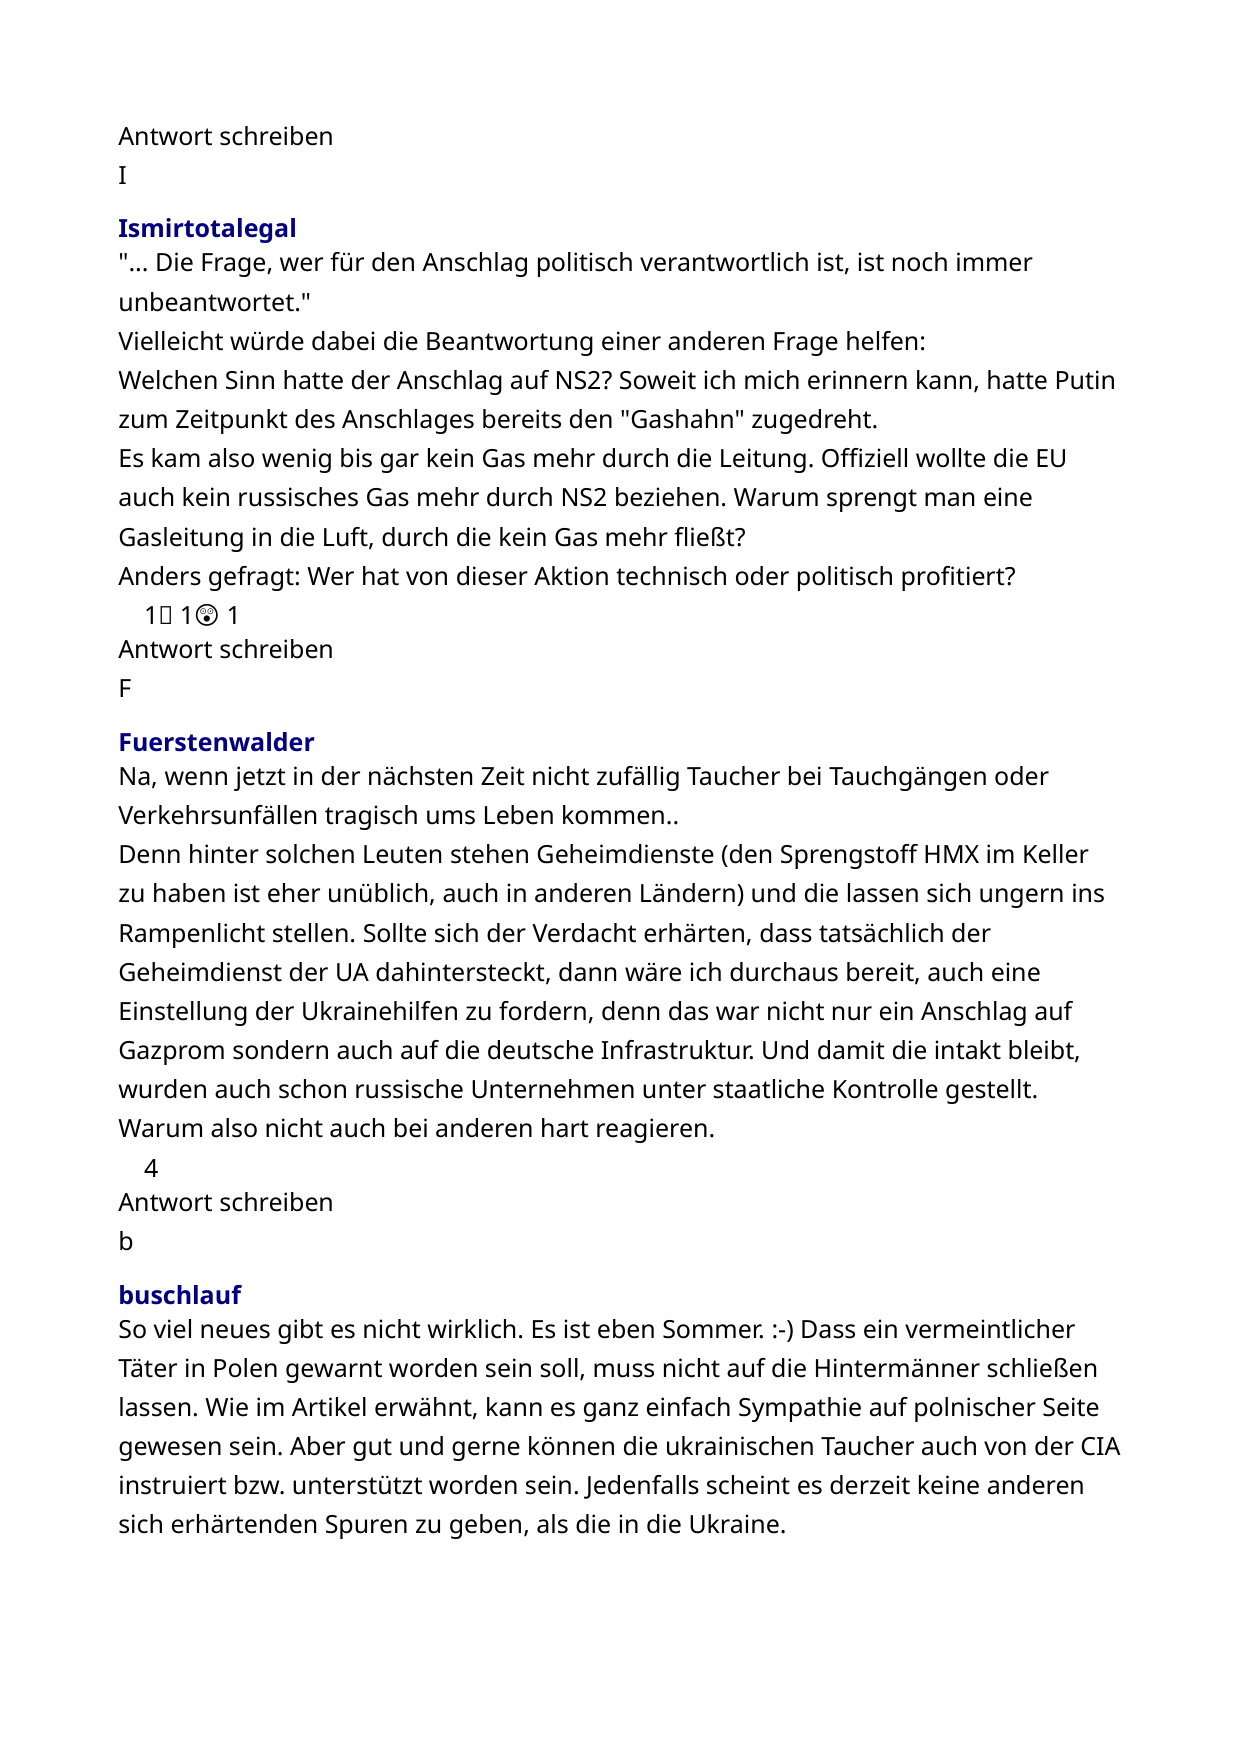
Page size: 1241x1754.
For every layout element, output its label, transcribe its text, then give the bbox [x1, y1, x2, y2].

text Es kam also wenig bis gar kein Gas mehr durch die Leitung. Offiziell wollte die EU auch kein russisches Gas mehr durch NS2 beziehen. Warum sprengt man eine Gasleitung in die Luft, durch die kein Gas mehr fließt? [118, 441, 1122, 553]
text Na, wenn jetzt in der nächsten Zeit nicht zufällig Taucher bei Tauchgängen oder Verkehrsunfällen tragisch ums Leben kommen.. [118, 759, 1122, 832]
text F [118, 671, 1122, 705]
text Anders gefragt: Wer hat von dieser Aktion technisch oder politisch profitiert? [118, 558, 1122, 592]
text Antwort schreiben [118, 1184, 1122, 1218]
text So viel neues gibt es nicht wirklich. Es ist eben Sommer. :-) Dass ein vermeintlicher Täter in Polen gewarnt worden sein soll, muss nicht auf die Hintermänner schließen lassen. Wie im Artikel erwähnt, kann es ganz einfach Sympathie auf polnischer Seite gewesen sein. Aber gut und gerne können die ukrainischen Taucher auch von der CIA instruiert bzw. unterstützt worden sein. Jedenfalls scheint es derzeit keine anderen sich erhärtenden Spuren zu geben, als die in die Ukraine. [118, 1311, 1122, 1541]
text Denn hinter solchen Leuten stehen Geheimdienste (den Sprengstoff HMX im Keller zu haben ist eher unüblich, auch in anderen Ländern) und die lassen sich ungern ins Rampenlicht stellen. Sollte sich der Verdacht erhärten, dass tatsächlich der Geheimdienst der UA dahintersteckt, dann wäre ich durchaus bereit, auch eine Einstellung der Ukrainehilfen zu fordern, denn das war nicht nur ein Anschlag auf Gazprom sondern auch auf die deutsche Infrastruktur. Und damit die intakt bleibt, wurden auch schon russische Unternehmen unter staatliche Kontrolle gestellt. Warum also nicht auch bei anderen hart reagieren. [118, 837, 1122, 1145]
subtitle buschlauf [118, 1277, 1122, 1311]
text b [118, 1223, 1122, 1258]
text Antwort schreiben [118, 118, 1122, 152]
text 🤨 4 [118, 1150, 1122, 1184]
text 🙁 1🤨 1😲 1 [118, 598, 1122, 632]
subtitle Fuerstenwalder [118, 724, 1122, 759]
text "... Die Frage, wer für den Anschlag politisch verantwortlich ist, ist noch immer unbeantwortet." [118, 245, 1122, 318]
text Welchen Sinn hatte der Anschlag auf NS2? Soweit ich mich erinnern kann, hatte Putin zum Zeitpunkt des Anschlages bereits den "Gashahn" zugedreht. [118, 363, 1122, 436]
subtitle Ismirtotalegal [118, 211, 1122, 245]
text I [118, 157, 1122, 191]
text Antwort schreiben [118, 632, 1122, 666]
text Vielleicht würde dabei die Beantwortung einer anderen Frage helfen: [118, 323, 1122, 357]
